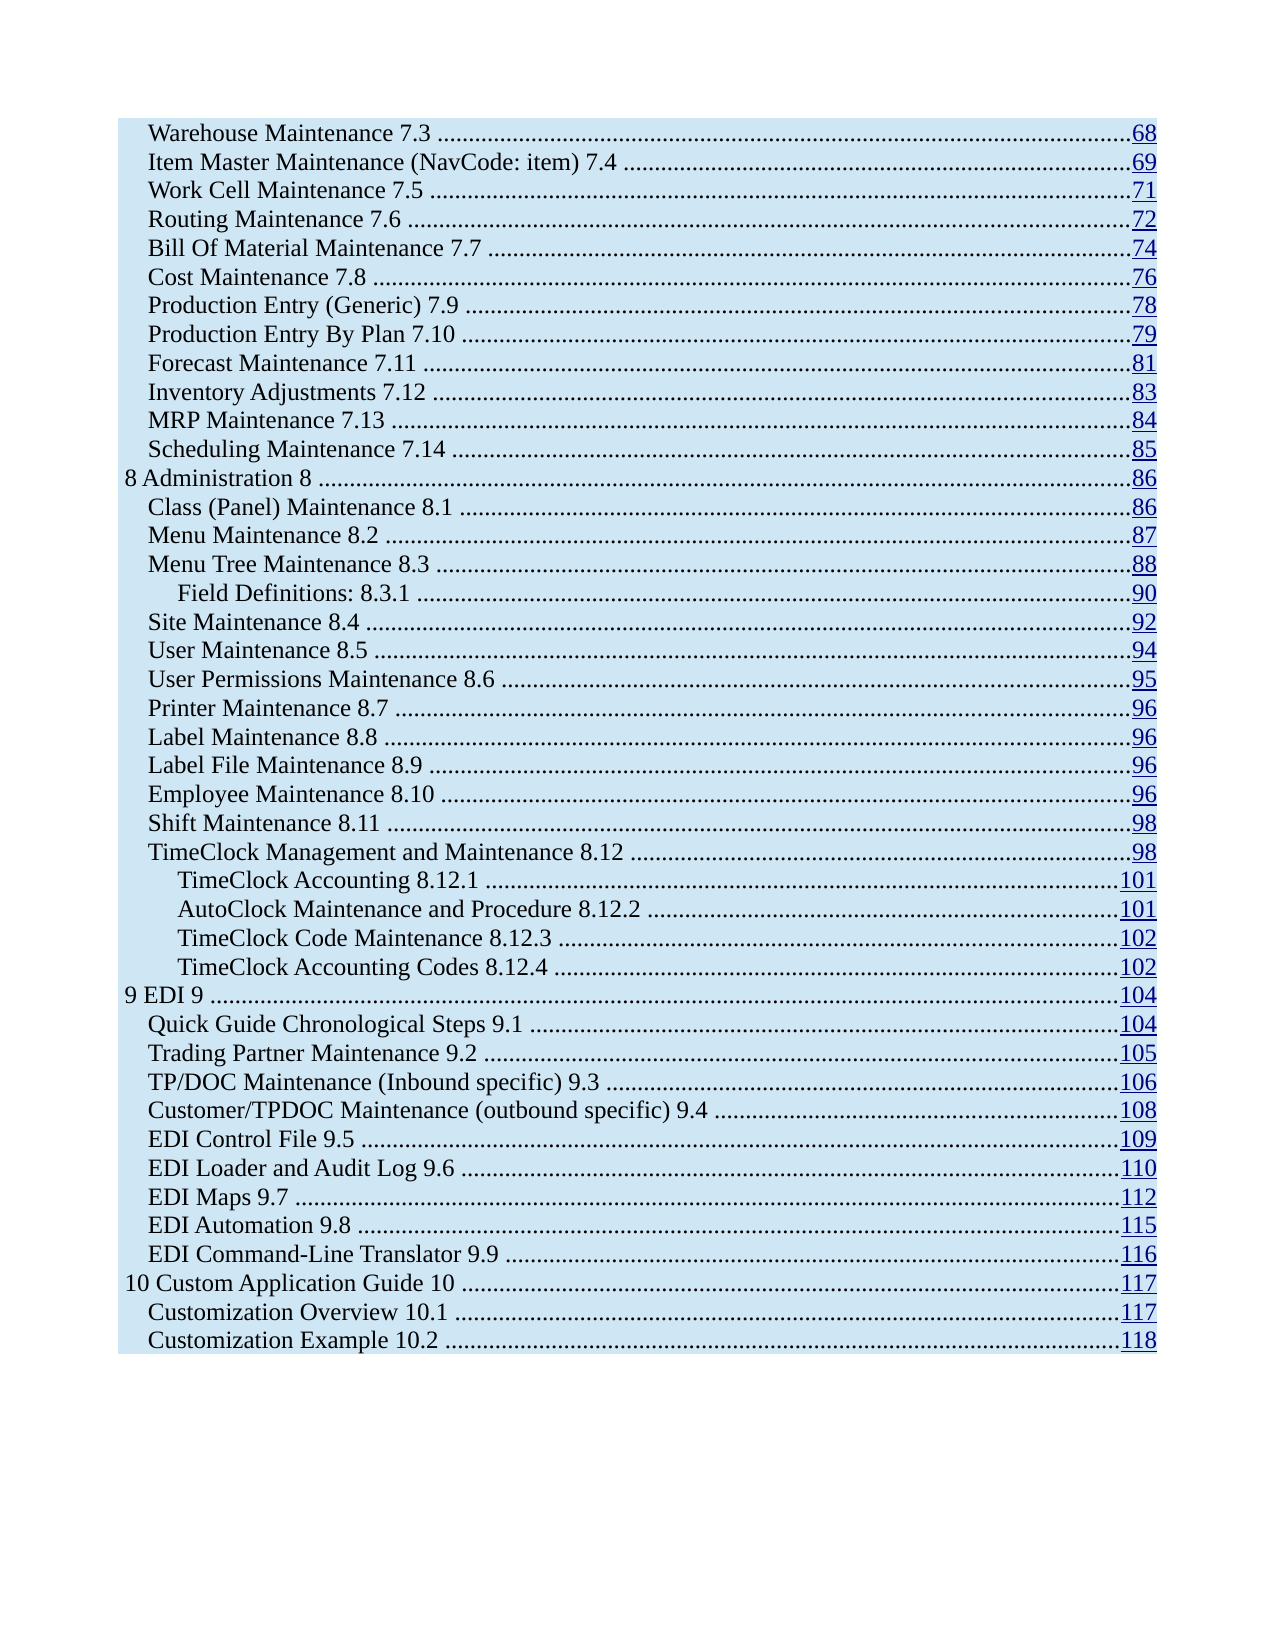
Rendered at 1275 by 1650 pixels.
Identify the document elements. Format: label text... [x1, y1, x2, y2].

text Customization Example 10.2 118 [148, 1326, 1157, 1354]
text Work Cell Maintenance 7.5 71 [148, 176, 1157, 204]
text Printer Maintenance 8.7 96 [148, 693, 1157, 722]
text Item Master Maintenance (NavCode: item) 7.4 69 [148, 147, 1157, 176]
text 8 Administration 8 86 [118, 463, 1157, 492]
text EDI Command-Line Translator 9.9 116 [148, 1239, 1157, 1268]
text Production Entry By Plan 7.10 79 [148, 319, 1157, 348]
text TP/DOC Maintenance (Inbound specific) 9.3 106 [148, 1067, 1157, 1096]
text Label File Maintenance 8.9 96 [148, 751, 1157, 779]
text Quick Guide Chronological Steps 9.1 104 [148, 1009, 1157, 1038]
text User Permissions Maintenance 8.6 95 [148, 664, 1157, 693]
text TimeClock Accounting 8.12.1 101 [177, 866, 1157, 894]
text Scheduling Maintenance 7.14 85 [148, 434, 1157, 463]
text 9 EDI 9 104 [118, 981, 1157, 1009]
text Menu Maintenance 8.2 87 [148, 521, 1157, 549]
text 10 Custom Application Guide 10 117 [118, 1268, 1157, 1297]
text EDI Automation 9.8 115 [148, 1211, 1157, 1239]
text Inventory Adjustments 7.12 83 [148, 377, 1157, 406]
text Cost Maintenance 7.8 76 [148, 262, 1157, 291]
text MRP Maintenance 7.13 84 [148, 406, 1157, 434]
text Trading Partner Maintenance 9.2 105 [148, 1038, 1157, 1067]
text User Maintenance 8.5 94 [148, 636, 1157, 664]
text EDI Control File 9.5 109 [148, 1124, 1157, 1153]
text Class (Panel) Maintenance 8.1 86 [148, 492, 1157, 521]
text Bill Of Material Maintenance 7.7 74 [148, 233, 1157, 262]
text Field Definitions: 8.3.1 90 [177, 578, 1157, 607]
text Warehouse Maintenance 7.3 68 [148, 118, 1157, 147]
text Shift Maintenance 8.11 98 [148, 808, 1157, 837]
text Customization Overview 10.1 117 [148, 1297, 1157, 1326]
text Site Maintenance 8.4 92 [148, 607, 1157, 636]
text EDI Loader and Audit Log 9.6 110 [148, 1153, 1157, 1182]
text AutoClock Maintenance and Procedure 8.12.2 101 [177, 894, 1157, 923]
text TimeClock Accounting Codes 8.12.4 102 [177, 952, 1157, 981]
text Routing Maintenance 7.6 72 [148, 204, 1157, 233]
text Forecast Maintenance 7.11 81 [148, 348, 1157, 377]
text EDI Maps 9.7 112 [148, 1182, 1157, 1211]
text Employee Maintenance 8.10 96 [148, 779, 1157, 808]
text TimeClock Management and Maintenance 8.12 98 [148, 837, 1157, 866]
text TimeClock Code Maintenance 8.12.3 102 [177, 923, 1157, 952]
text Customer/TPDOC Maintenance (outbound specific) 9.4 108 [148, 1096, 1157, 1124]
text Label Maintenance 8.8 96 [148, 722, 1157, 751]
text Menu Tree Maintenance 8.3 88 [148, 549, 1157, 578]
text Production Entry (Generic) 7.9 78 [148, 291, 1157, 319]
